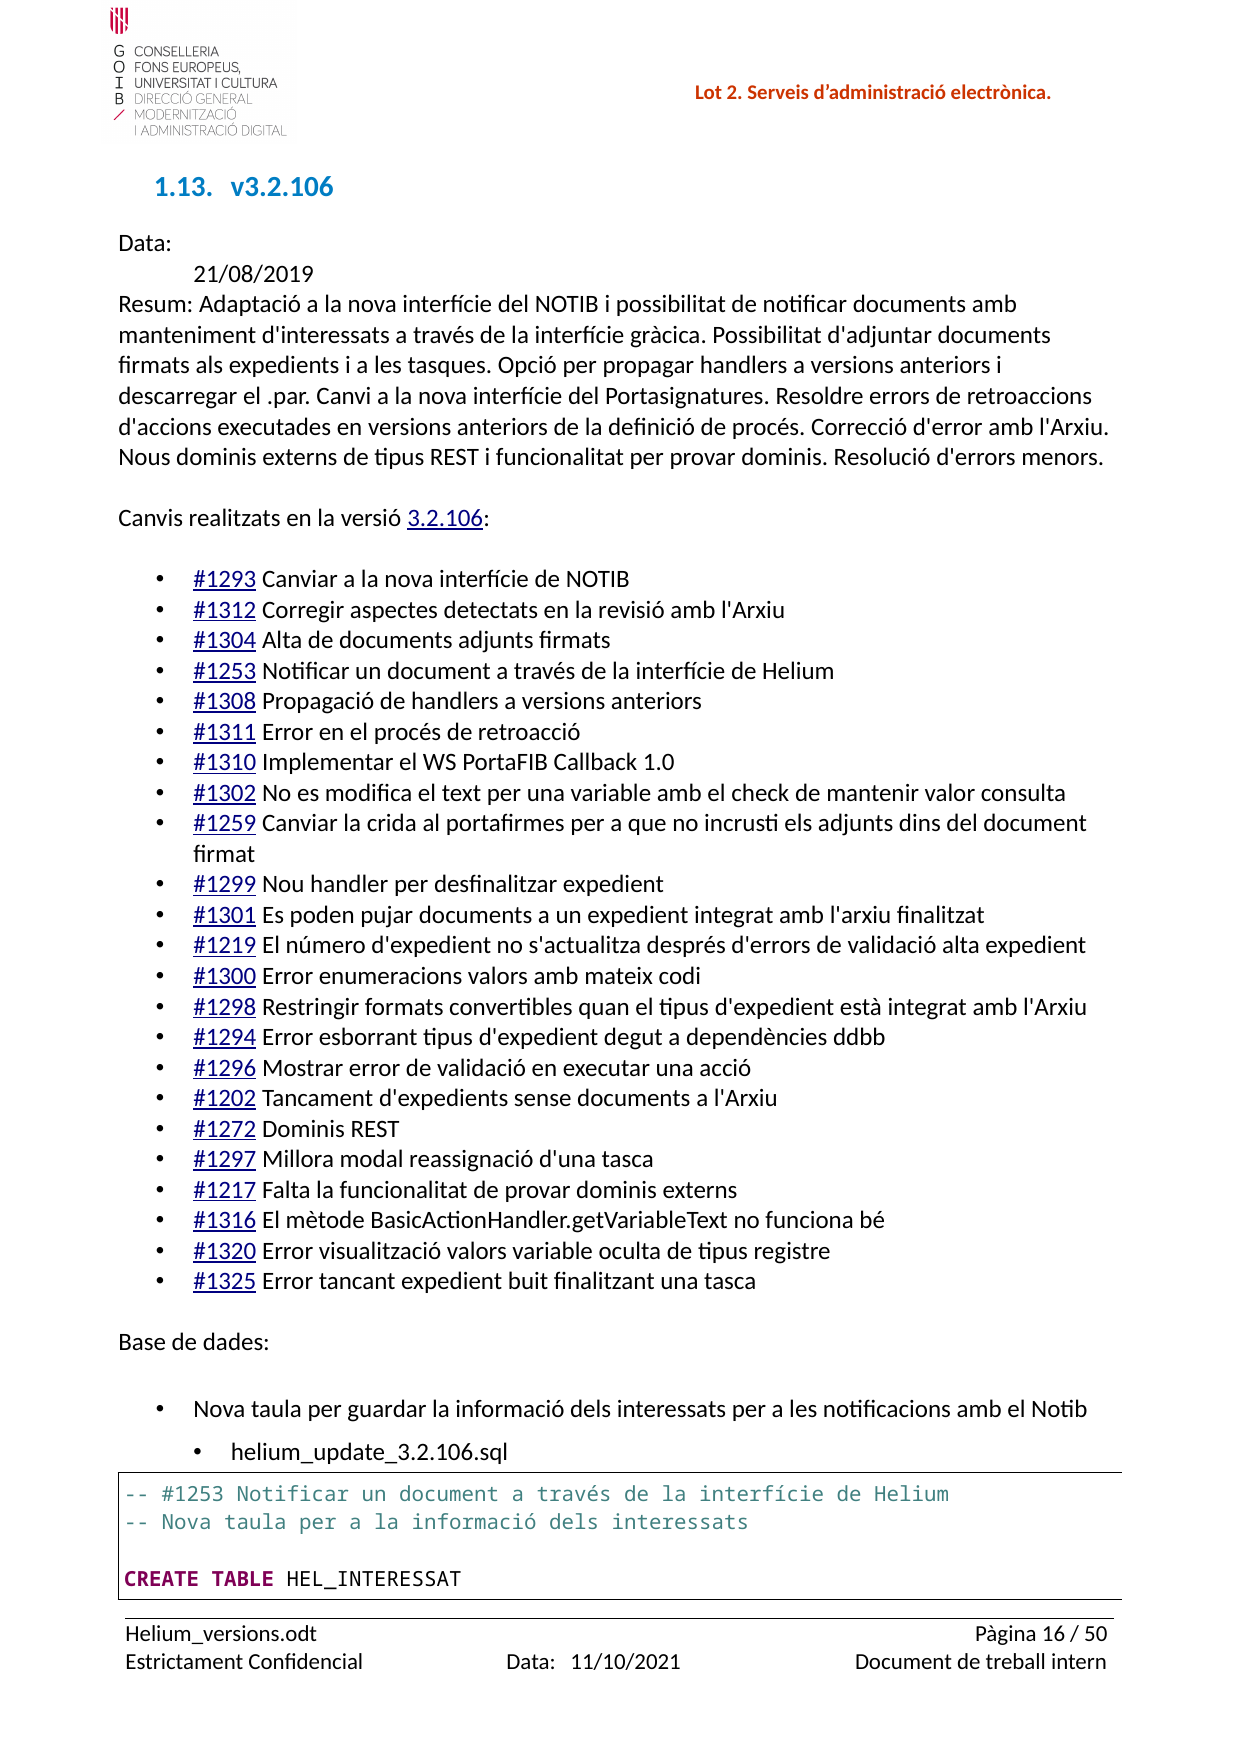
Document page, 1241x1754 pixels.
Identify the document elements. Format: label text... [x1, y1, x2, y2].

list #1259 Canviar la crida al portafirmes per a que no incrusti els adjunts dins del document firmat [156, 807, 1122, 868]
list #1253 Notificar un document a través de la interfície de Helium [156, 655, 1122, 685]
list #1304 Alta de documents adjunts firmats [156, 624, 1122, 655]
list #1294 Error esborrant tipus d'expedient degut a dependències ddbb [156, 1021, 1122, 1052]
list #1320 Error visualització valors variable oculta de tipus registre [156, 1235, 1122, 1265]
list #1311 Error en el procés de retroacció [156, 716, 1122, 746]
list Nova taula per guardar la informació dels interessats per a les notificacions amb el Notib [156, 1393, 1122, 1424]
list #1316 El mètode BasicActionHandler.getVariableText no funciona bé [156, 1204, 1122, 1235]
picture [100, 0, 297, 144]
list #1325 Error tancant expedient buit finalitzant una tasca [156, 1265, 1122, 1296]
list #1308 Propagació de handlers a versions anteriors [156, 685, 1122, 716]
list #1296 Mostrar error de validació en executar una acció [156, 1052, 1122, 1082]
list #1302 No es modifica el text per una variable amb el check de mantenir valor consulta [156, 777, 1122, 807]
list #1299 Nou handler per desfinalitzar expedient [156, 868, 1122, 899]
list helium_update_3.2.106.sql [193, 1436, 1122, 1466]
text Resum: Adaptació a la nova interfície del NOTIB i possibilitat de notificar documents amb manteniment d'interessats a través de la interfície gràcica. Possibilitat d'adjuntar documents firmats als expedients i a les tasques. Opció per propagar handlers a versions anteriors i descarregar el .par. Canvi a la nova interfície del Portasignatures. Resoldre errors de retroaccions d'accions executades en versions anteriors de la definició de procés. Correcció d'error amb l'Arxiu. Nous dominis externs de tipus REST i funcionalitat per provar dominis. Resolució d'errors menors. [118, 289, 1122, 472]
list #1293 Canviar a la nova interfície de NOTIB [156, 563, 1122, 594]
list #1217 Falta la funcionalitat de provar dominis externs [156, 1174, 1122, 1204]
text Data: [118, 228, 1122, 258]
text Canvis realitzats en la versió 3.2.106: [118, 502, 1122, 533]
list #1310 Implementar el WS PortaFIB Callback 1.0 [156, 746, 1122, 777]
table_header -- #1253 Notificar un document a través de la interfície de Helium -- Nova taula per a la informació dels interessats CREATE TABLE HEL_INTERESSAT [119, 1473, 1122, 1598]
list #1298 Restringir formats convertibles quan el tipus d'expedient està integrat amb l'Arxiu [156, 991, 1122, 1021]
list #1301 Es poden pujar documents a un expedient integrat amb l'arxiu finalitzat [156, 899, 1122, 929]
list #1272 Dominis REST [156, 1113, 1122, 1143]
list #1219 El número d'expedient no s'actualitza després d'errors de validació alta expedient [156, 929, 1122, 960]
list #1297 Millora modal reassignació d'una tasca [156, 1143, 1122, 1174]
subtitle v3.2.106 [153, 168, 1122, 204]
text 21/08/2019 [118, 258, 1122, 289]
list #1312 Corregir aspectes detectats en la revisió amb l'Arxiu [156, 594, 1122, 624]
list #1300 Error enumeracions valors amb mateix codi [156, 960, 1122, 991]
list #1202 Tancament d'expedients sense documents a l'Arxiu [156, 1082, 1122, 1113]
text Base de dades: [118, 1326, 1122, 1357]
